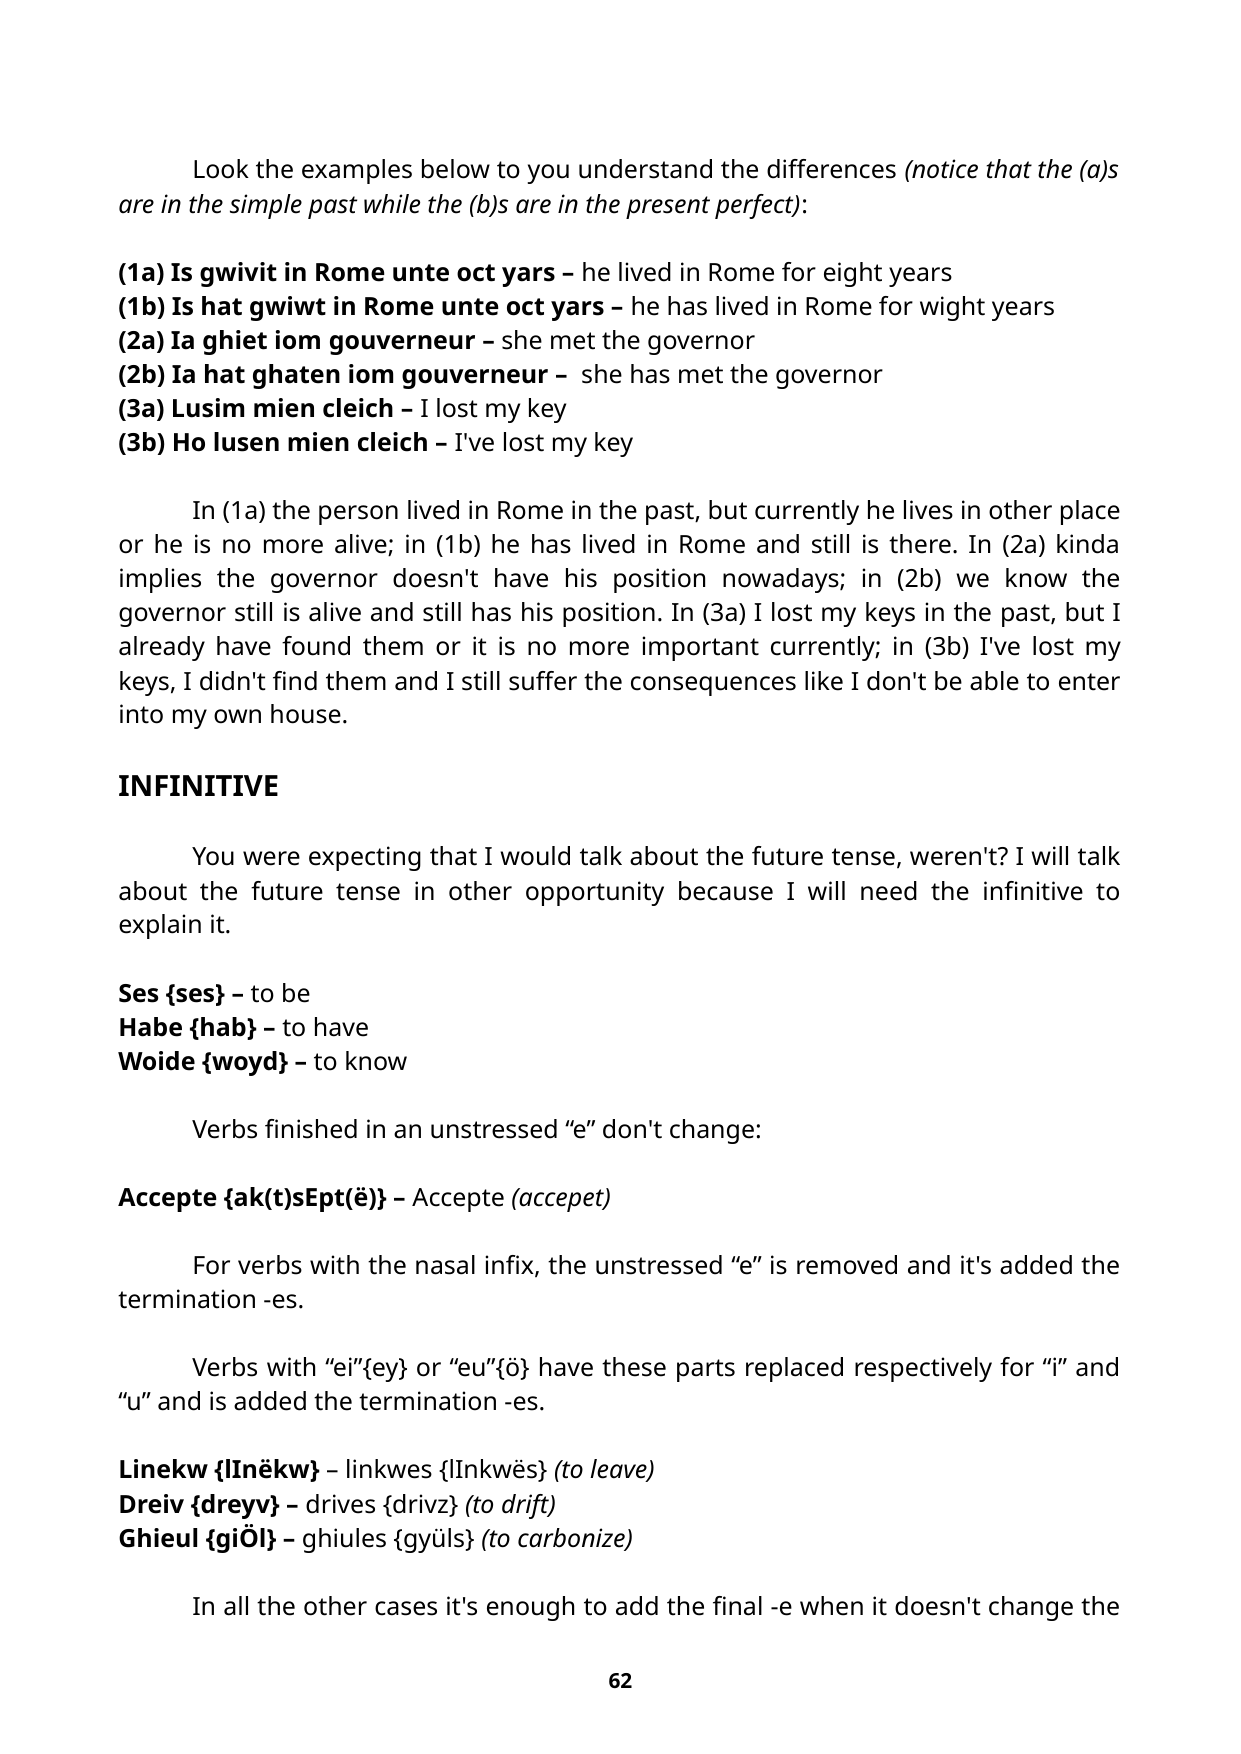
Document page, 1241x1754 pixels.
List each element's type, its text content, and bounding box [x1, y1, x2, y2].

text (3b) Ho lusen mien cleich – I've lost my key [118, 425, 1122, 459]
subtitle INFINITIVE [118, 765, 1122, 805]
text Woide {woyd} – to know [118, 1043, 1122, 1077]
text Verbs with “ei”{ey} or “eu”{ö} have these parts replaced respectively for “i” and “u” and is added the termination -es. [118, 1350, 1122, 1418]
text Verbs finished in an unstressed “e” don't change: [118, 1112, 1122, 1146]
text (2b) Ia hat ghaten iom gouverneur – she has met the governor [118, 357, 1122, 391]
text Linekw {lInëkw} – linkwes {lInkwës} (to leave) [118, 1452, 1122, 1486]
text For verbs with the nasal infix, the unstressed “e” is removed and it's added the termination -es. [118, 1248, 1122, 1316]
text Accepte {ak(t)sEpt(ë)} – Accepte (accepet) [118, 1180, 1122, 1214]
text (2a) Ia ghiet iom gouverneur – she met the governor [118, 322, 1122, 357]
text In (1a) the person lived in Rome in the past, but currently he lives in other place or he is no more alive; in (1b) he has lived in Rome and still is there. In (2a) kinda implies the governor doesn't have his position nowadays; in (2b) we know the governor still is alive and still has his position. In (3a) I lost my keys in the past, but I already have found them or it is no more important currently; in (3b) I've lost my keys, I didn't find them and I still suffer the consequences like I don't be able to enter into my own house. [118, 493, 1122, 731]
text Dreiv {dreyv} – drives {drivz} (to drift) [118, 1486, 1122, 1520]
text Ses {ses} – to be [118, 975, 1122, 1009]
text Habe {hab} – to have [118, 1009, 1122, 1043]
text (1a) Is gwivit in Rome unte oct yars – he lived in Rome for eight years [118, 254, 1122, 288]
text You were expecting that I would talk about the future tense, weren't? I will talk about the future tense in other opportunity because I will need the infinitive to explain it. [118, 839, 1122, 941]
text Ghieul {giÖl} – ghiules {gyüls} (to carbonize) [118, 1520, 1122, 1554]
text Look the examples below to you understand the differences (notice that the (a)s are in the simple past while the (b)s are in the present perfect): [118, 152, 1122, 220]
text In all the other cases it's enough to add the final -e when it doesn't change the [118, 1588, 1122, 1622]
text (3a) Lusim mien cleich – I lost my key [118, 391, 1122, 425]
text (1b) Is hat gwiwt in Rome unte oct yars – he has lived in Rome for wight years [118, 288, 1122, 322]
